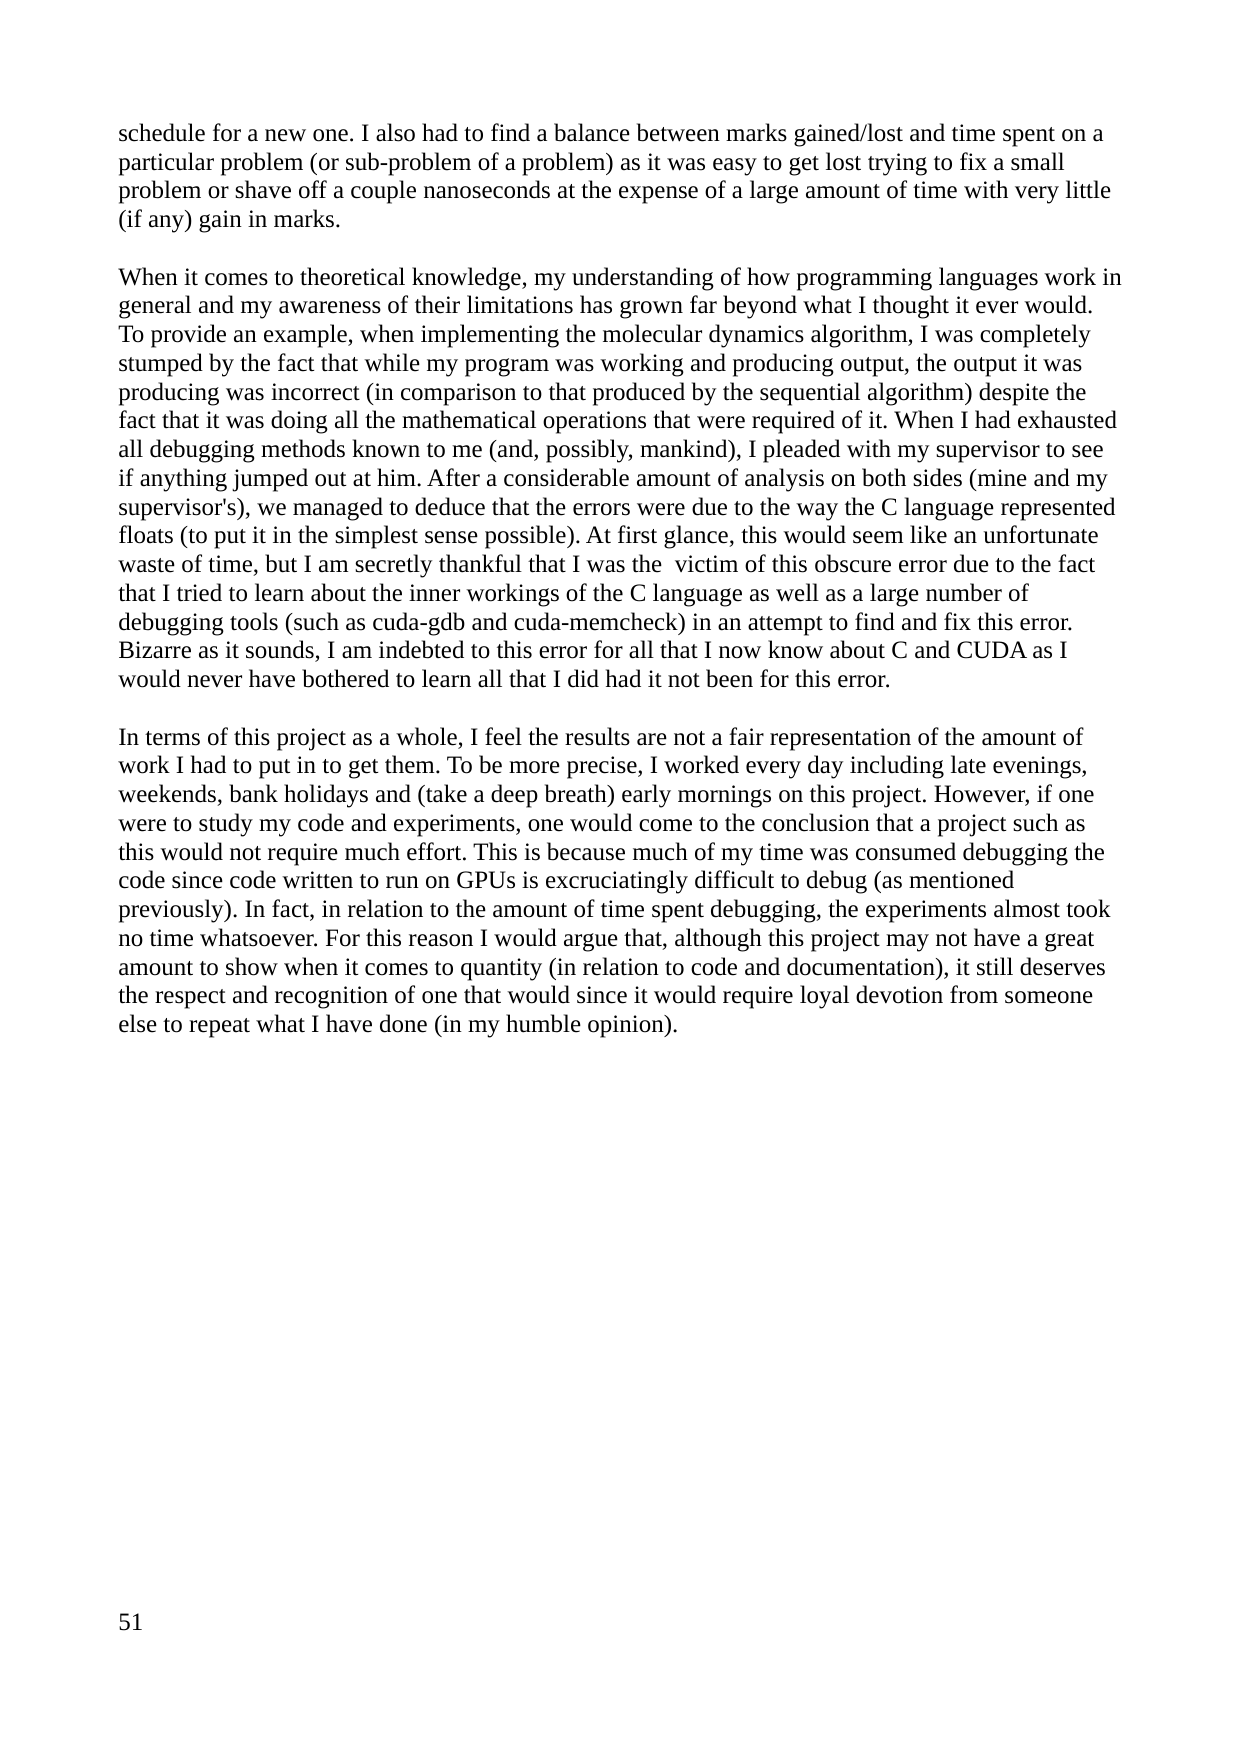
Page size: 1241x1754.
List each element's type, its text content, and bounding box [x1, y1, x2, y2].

text schedule for a new one. I also had to find a balance between marks gained/lost and time spent on a particular problem (or sub-problem of a problem) as it was easy to get lost trying to fix a small problem or shave off a couple nanoseconds at the expense of a large amount of time with very little (if any) gain in marks. [118, 118, 1122, 233]
text When it comes to theoretical knowledge, my understanding of how programming languages work in general and my awareness of their limitations has grown far beyond what I thought it ever would. To provide an example, when implementing the molecular dynamics algorithm, I was completely stumped by the fact that while my program was working and producing output, the output it was producing was incorrect (in comparison to that produced by the sequential algorithm) despite the fact that it was doing all the mathematical operations that were required of it. When I had exhausted all debugging methods known to me (and, possibly, mankind), I pleaded with my supervisor to see if anything jumped out at him. After a considerable amount of analysis on both sides (mine and my supervisor's), we managed to deduce that the errors were due to the way the C language represented floats (to put it in the simplest sense possible). At first glance, this would seem like an unfortunate waste of time, but I am secretly thankful that I was the victim of this obscure error due to the fact that I tried to learn about the inner workings of the C language as well as a large number of debugging tools (such as cuda-gdb and cuda-memcheck) in an attempt to find and fix this error. Bizarre as it sounds, I am indebted to this error for all that I now know about C and CUDA as I would never have bothered to learn all that I did had it not been for this error. [118, 262, 1122, 693]
text In terms of this project as a whole, I feel the results are not a fair representation of the amount of work I had to put in to get them. To be more precise, I worked every day including late evenings, weekends, bank holidays and (take a deep breath) early mornings on this project. However, if one were to study my code and experiments, one would come to the conclusion that a project such as this would not require much effort. This is because much of my time was consumed debugging the code since code written to run on GPUs is excruciatingly difficult to debug (as mentioned previously). In fact, in relation to the amount of time spent debugging, the experiments almost took no time whatsoever. For this reason I would argue that, although this project may not have a great amount to show when it comes to quantity (in relation to code and documentation), it still deserves the respect and recognition of one that would since it would require loyal devotion from someone else to repeat what I have done (in my humble opinion). [118, 722, 1122, 1038]
